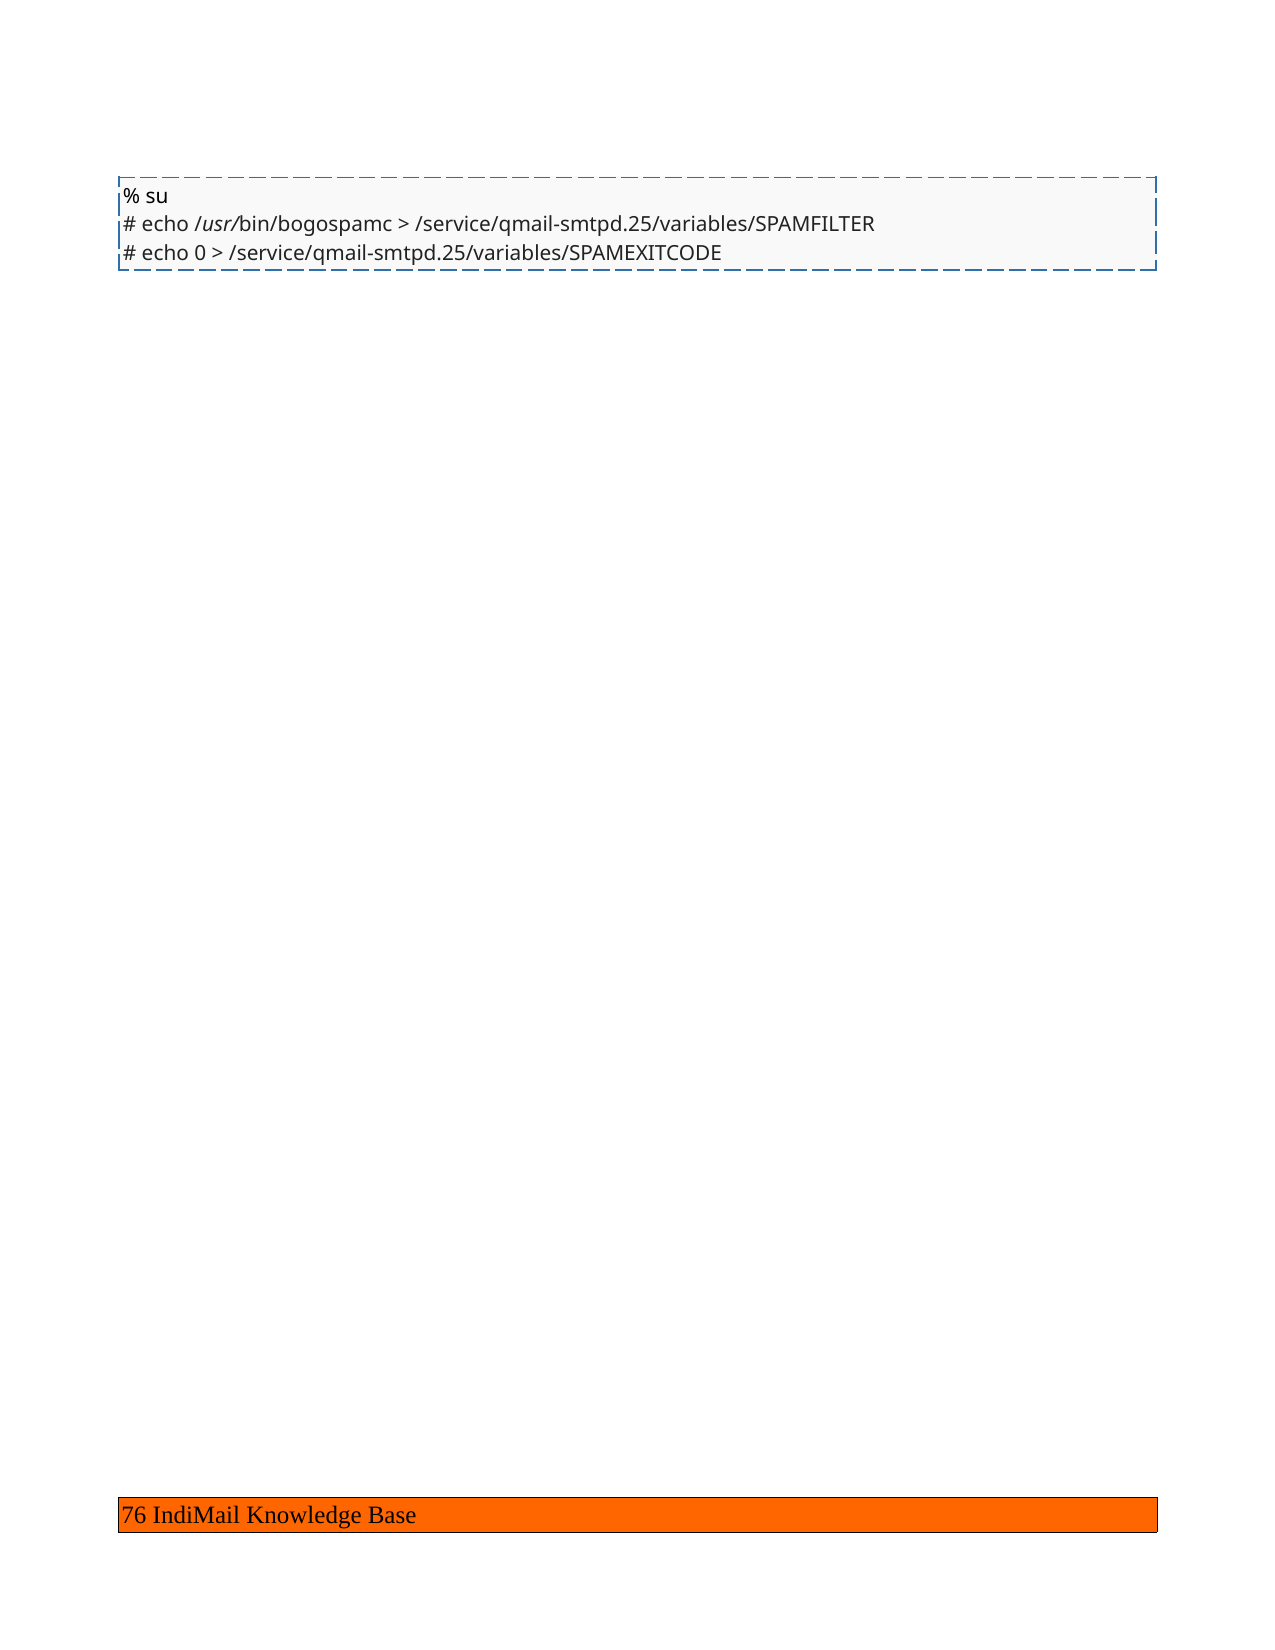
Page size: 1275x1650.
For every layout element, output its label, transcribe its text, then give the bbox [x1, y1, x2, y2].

text % su [118, 176, 1157, 205]
text # echo /usr/bin/bogospamc > /service/qmail-smtpd.25/variables/SPAMFILTER [118, 205, 1157, 233]
text # echo 0 > /service/qmail-smtpd.25/variables/SPAMEXITCODE [118, 233, 1157, 271]
